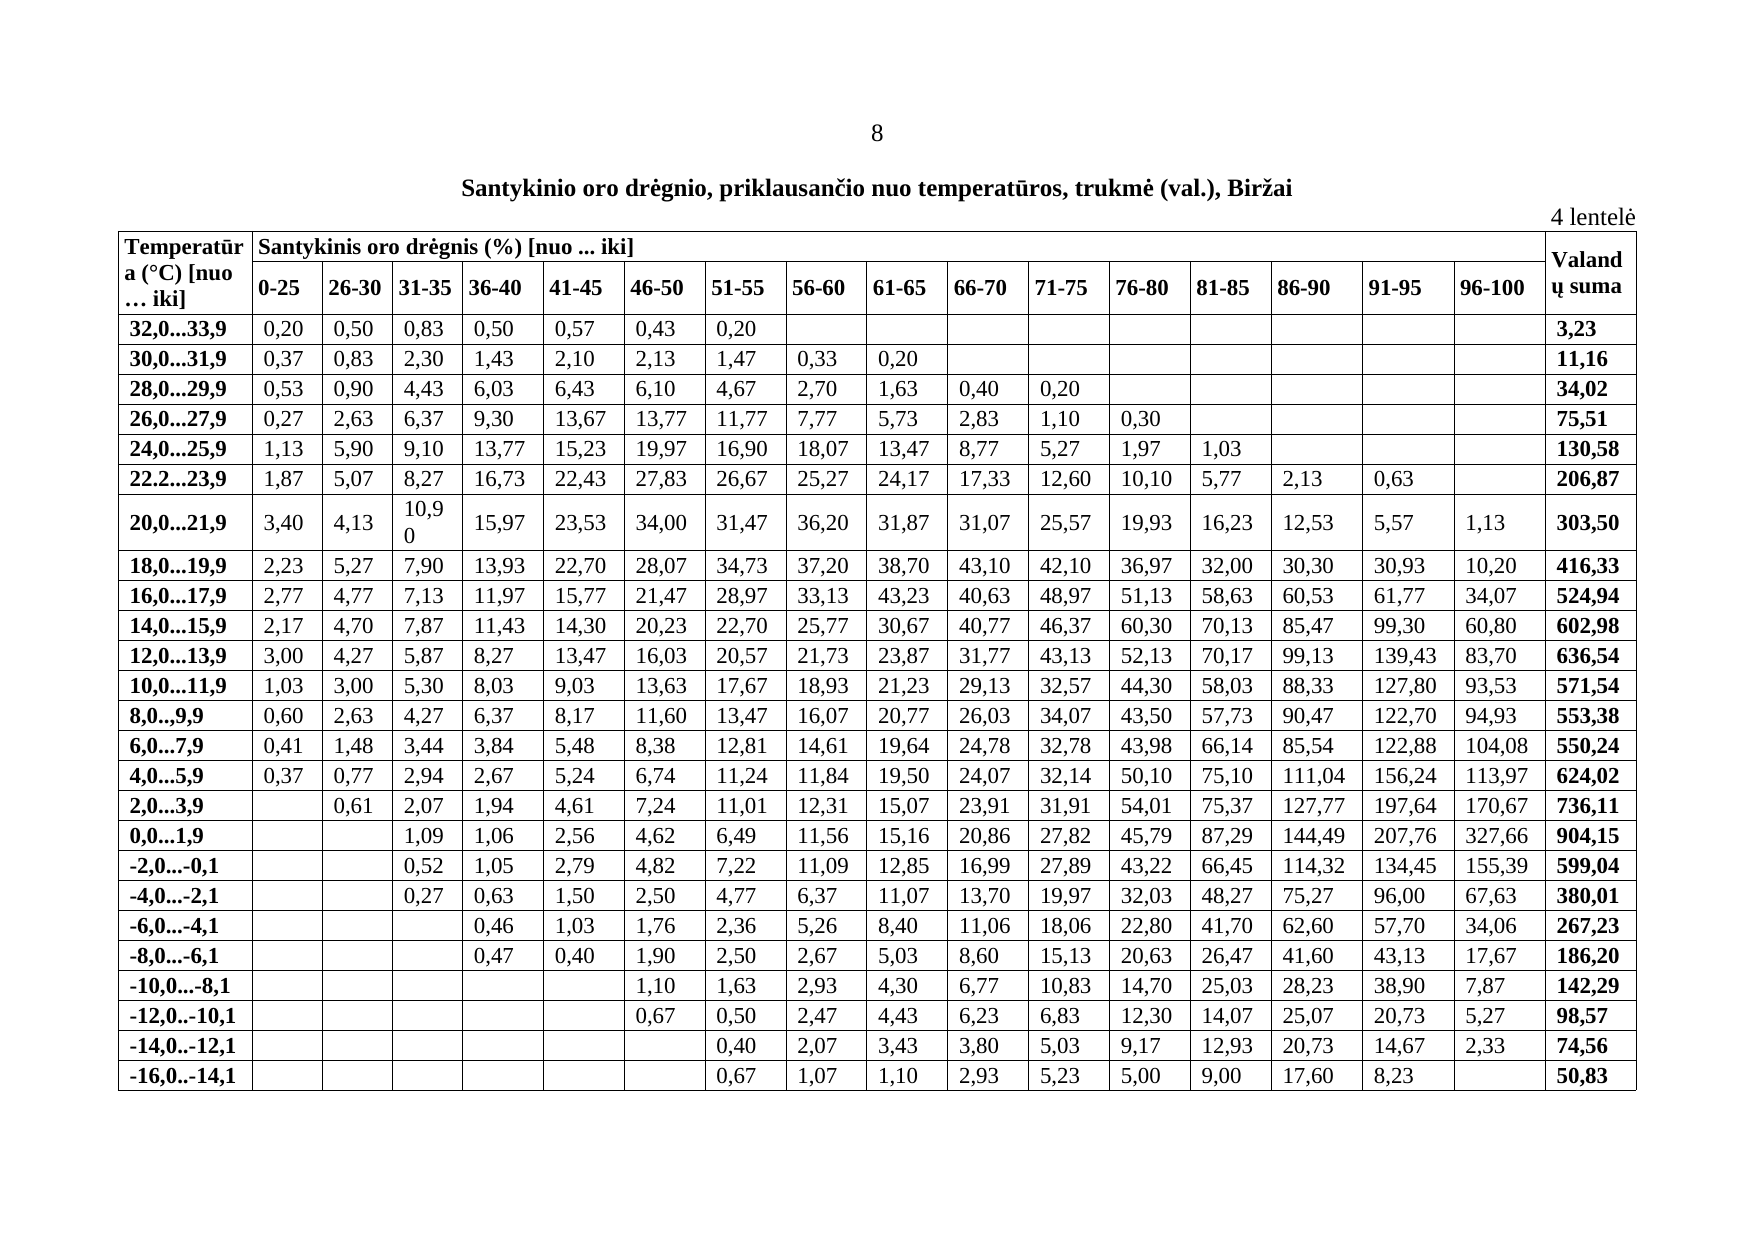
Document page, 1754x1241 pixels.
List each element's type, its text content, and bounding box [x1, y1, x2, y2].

table_cell 37,20 [787, 551, 866, 580]
table_cell 14,61 [787, 731, 866, 760]
table_cell [1363, 315, 1454, 343]
table_cell 20,0...21,9 [119, 495, 252, 550]
table_cell 2,33 [1455, 1031, 1545, 1060]
table_cell 57,73 [1191, 701, 1271, 730]
table_cell 13,70 [948, 881, 1028, 910]
table_cell 127,80 [1363, 671, 1454, 700]
table_cell 94,93 [1455, 701, 1545, 730]
table_cell 0,20 [1029, 375, 1109, 403]
table_cell 0,77 [323, 761, 392, 790]
table_cell 42,10 [1029, 551, 1109, 580]
table_cell 10,83 [1029, 971, 1109, 1000]
table_cell 2,07 [393, 791, 462, 820]
table_cell 0,90 [323, 375, 392, 403]
table_cell 13,47 [706, 701, 786, 730]
table_cell 1,13 [253, 435, 322, 463]
table_cell 16,99 [948, 851, 1028, 880]
table_cell 32,0...33,9 [119, 315, 252, 343]
table_cell 10,90 [393, 495, 462, 550]
table_cell 2,30 [393, 345, 462, 373]
table_cell 2,07 [787, 1031, 866, 1060]
table_cell 3,00 [253, 641, 322, 670]
table_cell 61-65 [867, 262, 947, 313]
table_header Temperatūra (°C) [nuo … iki] [119, 232, 252, 313]
table_cell 2,13 [625, 345, 705, 373]
table_cell 2,0...3,9 [119, 791, 252, 820]
table_cell 28,97 [706, 581, 786, 610]
table_cell 98,57 [1546, 1001, 1636, 1030]
table_cell 12,53 [1272, 495, 1362, 550]
table_cell 602,98 [1546, 611, 1636, 640]
table_cell 111,04 [1272, 761, 1362, 790]
table_cell 12,30 [1110, 1001, 1190, 1030]
table_cell 31,91 [1029, 791, 1109, 820]
table_cell 5,57 [1363, 495, 1454, 550]
table_cell 0,50 [706, 1001, 786, 1030]
table_cell 5,73 [867, 405, 947, 433]
table_cell 20,73 [1272, 1031, 1362, 1060]
table_cell 2,23 [253, 551, 322, 580]
table_cell 5,03 [867, 941, 947, 970]
table_cell 22,43 [544, 465, 624, 493]
table_cell 19,97 [1029, 881, 1109, 910]
table_cell 15,16 [867, 821, 947, 850]
table_cell 27,89 [1029, 851, 1109, 880]
table_cell 32,00 [1191, 551, 1271, 580]
table_cell [1455, 435, 1545, 463]
table_cell 11,43 [463, 611, 543, 640]
table_cell 46-50 [625, 262, 705, 313]
table_cell 44,30 [1110, 671, 1190, 700]
table_cell 32,57 [1029, 671, 1109, 700]
table_cell 61,77 [1363, 581, 1454, 610]
table_cell 1,87 [253, 465, 322, 493]
table_cell 20,23 [625, 611, 705, 640]
table_cell 18,06 [1029, 911, 1109, 940]
table_cell 1,63 [867, 375, 947, 403]
table_cell 0,47 [463, 941, 543, 970]
table_cell 1,05 [463, 851, 543, 880]
table_cell 21,23 [867, 671, 947, 700]
table_cell [1363, 435, 1454, 463]
table_cell 31,07 [948, 495, 1028, 550]
table_cell 36,97 [1110, 551, 1190, 580]
table_cell 11,84 [787, 761, 866, 790]
table_cell [544, 1001, 624, 1030]
table_cell 1,94 [463, 791, 543, 820]
table_cell 20,77 [867, 701, 947, 730]
table_cell 41-45 [544, 262, 624, 313]
table_cell 14,07 [1191, 1001, 1271, 1030]
table_cell 0,20 [253, 315, 322, 343]
table_cell 16,0...17,9 [119, 581, 252, 610]
table_cell 60,53 [1272, 581, 1362, 610]
table_cell 19,93 [1110, 495, 1190, 550]
table_cell 5,27 [323, 551, 392, 580]
table_cell 43,10 [948, 551, 1028, 580]
table_cell [1272, 435, 1362, 463]
table_cell 34,02 [1546, 375, 1636, 403]
table_cell 7,87 [1455, 971, 1545, 1000]
table_cell 1,10 [1029, 405, 1109, 433]
table_cell 58,03 [1191, 671, 1271, 700]
table_cell 5,26 [787, 911, 866, 940]
table_cell 34,06 [1455, 911, 1545, 940]
table_cell 144,49 [1272, 821, 1362, 850]
table_cell 1,43 [463, 345, 543, 373]
table_cell 75,51 [1546, 405, 1636, 433]
table_cell 15,97 [463, 495, 543, 550]
table_cell 24,78 [948, 731, 1028, 760]
table_cell 18,93 [787, 671, 866, 700]
table_cell 6,0...7,9 [119, 731, 252, 760]
table_cell 4,0...5,9 [119, 761, 252, 790]
table_cell 18,0...19,9 [119, 551, 252, 580]
table_cell 6,37 [393, 405, 462, 433]
table_cell [323, 851, 392, 880]
table_cell 10,20 [1455, 551, 1545, 580]
table_cell 0,30 [1110, 405, 1190, 433]
table_cell 51,13 [1110, 581, 1190, 610]
table_cell 0,57 [544, 315, 624, 343]
table_cell 0,63 [1363, 465, 1454, 493]
table_cell 50,10 [1110, 761, 1190, 790]
table_cell [323, 1031, 392, 1060]
table_cell [253, 881, 322, 910]
table_cell 32,78 [1029, 731, 1109, 760]
table_cell 303,50 [1546, 495, 1636, 550]
table_cell 327,66 [1455, 821, 1545, 850]
table_cell 5,27 [1455, 1001, 1545, 1030]
table_cell 43,98 [1110, 731, 1190, 760]
table_cell 8,03 [463, 671, 543, 700]
table_cell 0,83 [323, 345, 392, 373]
table_cell 26,0...27,9 [119, 405, 252, 433]
table_cell 206,87 [1546, 465, 1636, 493]
table_cell [253, 1001, 322, 1030]
table_cell 76-80 [1110, 262, 1190, 313]
table_cell 15,77 [544, 581, 624, 610]
table_cell [1272, 315, 1362, 343]
table_cell 11,77 [706, 405, 786, 433]
table_cell 2,50 [625, 881, 705, 910]
table_cell 28,07 [625, 551, 705, 580]
table_cell 8,60 [948, 941, 1028, 970]
table_cell 56-60 [787, 262, 866, 313]
table_cell 52,13 [1110, 641, 1190, 670]
table_cell 6,03 [463, 375, 543, 403]
table_cell 17,67 [1455, 941, 1545, 970]
table_cell [323, 1001, 392, 1030]
table_cell 43,22 [1110, 851, 1190, 880]
table_cell 0,40 [948, 375, 1028, 403]
table_cell 16,90 [706, 435, 786, 463]
table_cell 14,0...15,9 [119, 611, 252, 640]
table_cell 66-70 [948, 262, 1028, 313]
table_cell 43,13 [1363, 941, 1454, 970]
table_cell 380,01 [1546, 881, 1636, 910]
table_cell [1455, 465, 1545, 493]
table_cell 30,0...31,9 [119, 345, 252, 373]
table_cell 550,24 [1546, 731, 1636, 760]
table_cell 156,24 [1363, 761, 1454, 790]
table_cell 155,39 [1455, 851, 1545, 880]
table_cell 18,07 [787, 435, 866, 463]
table_cell 83,70 [1455, 641, 1545, 670]
table_cell 4,27 [323, 641, 392, 670]
table_cell 10,10 [1110, 465, 1190, 493]
table_cell 25,27 [787, 465, 866, 493]
table_cell [1191, 375, 1271, 403]
table_cell [253, 791, 322, 820]
table_cell 4,67 [706, 375, 786, 403]
table_cell [253, 1061, 322, 1090]
table_cell 8,27 [463, 641, 543, 670]
table_cell [1363, 345, 1454, 373]
table_cell 33,13 [787, 581, 866, 610]
table_cell [323, 911, 392, 940]
table_cell 4,77 [323, 581, 392, 610]
table_cell 267,23 [1546, 911, 1636, 940]
table_cell [393, 941, 462, 970]
table_cell 66,14 [1191, 731, 1271, 760]
table_cell 75,10 [1191, 761, 1271, 790]
table_cell [1363, 405, 1454, 433]
table_cell 0,41 [253, 731, 322, 760]
table_cell 26,47 [1191, 941, 1271, 970]
table_cell 21,47 [625, 581, 705, 610]
table_cell 16,23 [1191, 495, 1271, 550]
table_cell [393, 1061, 462, 1090]
table_cell [1455, 375, 1545, 403]
table_cell [393, 1031, 462, 1060]
table_cell 636,54 [1546, 641, 1636, 670]
table_cell 15,23 [544, 435, 624, 463]
table_cell 48,97 [1029, 581, 1109, 610]
table_cell [1455, 1061, 1545, 1090]
table_cell 7,13 [393, 581, 462, 610]
table_cell 23,87 [867, 641, 947, 670]
table_cell 9,10 [393, 435, 462, 463]
table_cell [867, 315, 947, 343]
table_cell 736,11 [1546, 791, 1636, 820]
table_cell 207,76 [1363, 821, 1454, 850]
table_cell 2,70 [787, 375, 866, 403]
table_cell 41,70 [1191, 911, 1271, 940]
table_cell [544, 971, 624, 1000]
table_cell 22,70 [544, 551, 624, 580]
table_cell 43,50 [1110, 701, 1190, 730]
table_cell 571,54 [1546, 671, 1636, 700]
table_cell 599,04 [1546, 851, 1636, 880]
table_cell 1,06 [463, 821, 543, 850]
text 4 lentelė [118, 202, 1636, 231]
table_cell [323, 1061, 392, 1090]
table_cell 96-100 [1455, 262, 1545, 313]
table_cell 6,37 [787, 881, 866, 910]
table_cell 13,47 [867, 435, 947, 463]
table_cell 23,91 [948, 791, 1028, 820]
table_cell 0,43 [625, 315, 705, 343]
table_cell 70,13 [1191, 611, 1271, 640]
table_cell 1,03 [253, 671, 322, 700]
table_cell 5,24 [544, 761, 624, 790]
table_cell 11,24 [706, 761, 786, 790]
table_cell -10,0...-8,1 [119, 971, 252, 1000]
table_cell 8,38 [625, 731, 705, 760]
table_cell 7,90 [393, 551, 462, 580]
table_cell [463, 971, 543, 1000]
table_cell 20,86 [948, 821, 1028, 850]
table_cell [1363, 375, 1454, 403]
table_cell [1029, 345, 1109, 373]
table_cell [948, 345, 1028, 373]
table_cell -8,0...-6,1 [119, 941, 252, 970]
table_cell 11,09 [787, 851, 866, 880]
table_cell 12,93 [1191, 1031, 1271, 1060]
table_cell -16,0..-14,1 [119, 1061, 252, 1090]
table_cell 31,87 [867, 495, 947, 550]
table_cell 28,23 [1272, 971, 1362, 1000]
table_cell 0,50 [323, 315, 392, 343]
table_cell 1,10 [867, 1061, 947, 1090]
table_cell 1,50 [544, 881, 624, 910]
table_cell 99,30 [1363, 611, 1454, 640]
table_cell 16,07 [787, 701, 866, 730]
table_cell 22.2...23,9 [119, 465, 252, 493]
table_cell 90,47 [1272, 701, 1362, 730]
table_cell 41,60 [1272, 941, 1362, 970]
table_cell 71-75 [1029, 262, 1109, 313]
table_cell 4,70 [323, 611, 392, 640]
table_cell 74,56 [1546, 1031, 1636, 1060]
table_cell [1272, 345, 1362, 373]
table_cell [253, 911, 322, 940]
table_cell 25,57 [1029, 495, 1109, 550]
table_cell 1,90 [625, 941, 705, 970]
table_cell [253, 821, 322, 850]
table_cell 50,83 [1546, 1061, 1636, 1090]
table_cell [463, 1001, 543, 1030]
table_cell 0,67 [625, 1001, 705, 1030]
table_cell 48,27 [1191, 881, 1271, 910]
table_cell 12,0...13,9 [119, 641, 252, 670]
table_cell 12,85 [867, 851, 947, 880]
table_cell 34,00 [625, 495, 705, 550]
table_cell [323, 821, 392, 850]
table_cell 24,0...25,9 [119, 435, 252, 463]
table_header Valandų suma [1546, 232, 1636, 313]
table_cell 88,33 [1272, 671, 1362, 700]
table_cell 23,53 [544, 495, 624, 550]
table_cell 19,97 [625, 435, 705, 463]
table_cell 34,73 [706, 551, 786, 580]
table_cell [253, 971, 322, 1000]
table_cell 6,77 [948, 971, 1028, 1000]
table_cell [1455, 315, 1545, 343]
table_cell 0,0...1,9 [119, 821, 252, 850]
table_cell 0,63 [463, 881, 543, 910]
table_cell 2,93 [787, 971, 866, 1000]
table_cell 104,08 [1455, 731, 1545, 760]
table_cell 1,76 [625, 911, 705, 940]
table_cell [787, 315, 866, 343]
table_cell [253, 941, 322, 970]
table_cell 1,10 [625, 971, 705, 1000]
table_cell 2,94 [393, 761, 462, 790]
table_cell 25,03 [1191, 971, 1271, 1000]
table_cell 0,40 [544, 941, 624, 970]
table_cell [463, 1061, 543, 1090]
table_cell [253, 1031, 322, 1060]
table_cell 2,56 [544, 821, 624, 850]
table_cell 2,10 [544, 345, 624, 373]
table_cell 20,57 [706, 641, 786, 670]
table_cell 5,87 [393, 641, 462, 670]
table_cell 4,27 [393, 701, 462, 730]
table_cell 54,01 [1110, 791, 1190, 820]
table_cell 12,81 [706, 731, 786, 760]
table_cell 13,63 [625, 671, 705, 700]
table_cell 2,67 [463, 761, 543, 790]
table_cell 2,83 [948, 405, 1028, 433]
table_cell 127,77 [1272, 791, 1362, 820]
table_cell [1191, 315, 1271, 343]
table_cell 22,80 [1110, 911, 1190, 940]
table_cell [393, 1001, 462, 1030]
table_cell 7,22 [706, 851, 786, 880]
table_cell 1,47 [706, 345, 786, 373]
table_cell 60,30 [1110, 611, 1190, 640]
table_cell 5,48 [544, 731, 624, 760]
table_cell 85,54 [1272, 731, 1362, 760]
table_cell 32,14 [1029, 761, 1109, 790]
table_cell [1455, 345, 1545, 373]
table_cell 13,93 [463, 551, 543, 580]
table_cell 19,50 [867, 761, 947, 790]
table_cell [253, 851, 322, 880]
table_cell 14,70 [1110, 971, 1190, 1000]
table_cell 2,63 [323, 405, 392, 433]
table_cell 24,17 [867, 465, 947, 493]
table_cell 7,87 [393, 611, 462, 640]
table_cell 13,77 [463, 435, 543, 463]
table_cell -6,0...-4,1 [119, 911, 252, 940]
table_cell 3,84 [463, 731, 543, 760]
table_cell 31,47 [706, 495, 786, 550]
table_cell 11,16 [1546, 345, 1636, 373]
table_cell 1,97 [1110, 435, 1190, 463]
table_cell 66,45 [1191, 851, 1271, 880]
table_cell [1191, 345, 1271, 373]
table_cell 14,30 [544, 611, 624, 640]
table_cell 20,73 [1363, 1001, 1454, 1030]
table_cell 553,38 [1546, 701, 1636, 730]
table_cell 7,77 [787, 405, 866, 433]
table_cell 0-25 [253, 262, 322, 313]
table_cell 4,43 [867, 1001, 947, 1030]
table_cell 10,0...11,9 [119, 671, 252, 700]
table_cell [948, 315, 1028, 343]
table_cell 32,03 [1110, 881, 1190, 910]
table_cell 1,07 [787, 1061, 866, 1090]
table_cell 3,80 [948, 1031, 1028, 1060]
table_cell 0,37 [253, 345, 322, 373]
table_cell 27,82 [1029, 821, 1109, 850]
table_cell 2,79 [544, 851, 624, 880]
table_cell 8,23 [1363, 1061, 1454, 1090]
table_cell 26-30 [323, 262, 392, 313]
table_cell 5,03 [1029, 1031, 1109, 1060]
table_cell 4,82 [625, 851, 705, 880]
table_cell 1,09 [393, 821, 462, 850]
table_cell 1,13 [1455, 495, 1545, 550]
table_cell 75,37 [1191, 791, 1271, 820]
table_cell 13,67 [544, 405, 624, 433]
table_cell [625, 1061, 705, 1090]
table_cell 16,03 [625, 641, 705, 670]
table_cell 524,94 [1546, 581, 1636, 610]
table_cell 30,93 [1363, 551, 1454, 580]
table_cell 3,23 [1546, 315, 1636, 343]
table_cell 38,90 [1363, 971, 1454, 1000]
table_cell 20,63 [1110, 941, 1190, 970]
table_cell -12,0..-10,1 [119, 1001, 252, 1030]
table_cell 11,97 [463, 581, 543, 610]
table_cell 6,23 [948, 1001, 1028, 1030]
table_cell 5,77 [1191, 465, 1271, 493]
table_cell 6,10 [625, 375, 705, 403]
table_cell 0,27 [253, 405, 322, 433]
table_cell 29,13 [948, 671, 1028, 700]
table_cell 30,30 [1272, 551, 1362, 580]
table_cell [1272, 375, 1362, 403]
table_cell 11,01 [706, 791, 786, 820]
table_cell 6,49 [706, 821, 786, 850]
table_cell 6,74 [625, 761, 705, 790]
table_cell 46,37 [1029, 611, 1109, 640]
table_cell 5,27 [1029, 435, 1109, 463]
table_cell 5,07 [323, 465, 392, 493]
table_cell 13,77 [625, 405, 705, 433]
table_cell 28,0...29,9 [119, 375, 252, 403]
table_cell 26,67 [706, 465, 786, 493]
table_cell 11,56 [787, 821, 866, 850]
table_cell [393, 911, 462, 940]
table_cell 9,17 [1110, 1031, 1190, 1060]
table_cell 142,29 [1546, 971, 1636, 1000]
table_cell 14,67 [1363, 1031, 1454, 1060]
table_cell 11,60 [625, 701, 705, 730]
table_cell 122,88 [1363, 731, 1454, 760]
table_cell 0,53 [253, 375, 322, 403]
table_cell 0,20 [867, 345, 947, 373]
table_cell 0,27 [393, 881, 462, 910]
table_cell 57,70 [1363, 911, 1454, 940]
table_cell 3,40 [253, 495, 322, 550]
table_cell 1,03 [544, 911, 624, 940]
table_cell 0,37 [253, 761, 322, 790]
table_cell 9,00 [1191, 1061, 1271, 1090]
table_cell -14,0..-12,1 [119, 1031, 252, 1060]
table_cell 43,23 [867, 581, 947, 610]
table_cell 1,63 [706, 971, 786, 1000]
table_cell 60,80 [1455, 611, 1545, 640]
table_cell 34,07 [1029, 701, 1109, 730]
table_cell 21,73 [787, 641, 866, 670]
table_cell 3,43 [867, 1031, 947, 1060]
table_cell 2,47 [787, 1001, 866, 1030]
table_cell 40,63 [948, 581, 1028, 610]
table_cell 99,13 [1272, 641, 1362, 670]
table_cell 9,03 [544, 671, 624, 700]
table_cell 96,00 [1363, 881, 1454, 910]
table_cell 25,77 [787, 611, 866, 640]
table_cell 8,17 [544, 701, 624, 730]
table_cell 51-55 [706, 262, 786, 313]
table_cell 416,33 [1546, 551, 1636, 580]
table_cell 81-85 [1191, 262, 1271, 313]
table_cell 197,64 [1363, 791, 1454, 820]
table_cell 2,93 [948, 1061, 1028, 1090]
table_cell 17,67 [706, 671, 786, 700]
table_cell 0,60 [253, 701, 322, 730]
table_cell [393, 971, 462, 1000]
table_cell 43,13 [1029, 641, 1109, 670]
table_cell [1455, 405, 1545, 433]
table_cell 27,83 [625, 465, 705, 493]
table_cell 2,17 [253, 611, 322, 640]
table_cell 17,33 [948, 465, 1028, 493]
table_cell 36-40 [463, 262, 543, 313]
table_cell 0,83 [393, 315, 462, 343]
table_cell 93,53 [1455, 671, 1545, 700]
table_cell 0,46 [463, 911, 543, 940]
table_cell 6,83 [1029, 1001, 1109, 1030]
table_cell 31,77 [948, 641, 1028, 670]
table_cell [1029, 315, 1109, 343]
table_cell [544, 1061, 624, 1090]
table_cell 15,13 [1029, 941, 1109, 970]
table_cell 31-35 [393, 262, 462, 313]
table_cell 13,47 [544, 641, 624, 670]
table_cell 186,20 [1546, 941, 1636, 970]
table_cell 9,30 [463, 405, 543, 433]
table_cell 91-95 [1363, 262, 1454, 313]
table_cell 11,06 [948, 911, 1028, 940]
table_cell [323, 941, 392, 970]
table_cell 36,20 [787, 495, 866, 550]
table_cell [1110, 345, 1190, 373]
table_cell 4,13 [323, 495, 392, 550]
table_cell 0,52 [393, 851, 462, 880]
table_cell 26,03 [948, 701, 1028, 730]
table_cell 0,40 [706, 1031, 786, 1060]
table_cell 34,07 [1455, 581, 1545, 610]
table_cell 3,00 [323, 671, 392, 700]
table_cell 2,63 [323, 701, 392, 730]
table_cell 904,15 [1546, 821, 1636, 850]
table_cell 87,29 [1191, 821, 1271, 850]
table_cell 40,77 [948, 611, 1028, 640]
table_cell 85,47 [1272, 611, 1362, 640]
table_cell 624,02 [1546, 761, 1636, 790]
table_cell 45,79 [1110, 821, 1190, 850]
table_cell [1191, 405, 1271, 433]
table_cell 67,63 [1455, 881, 1545, 910]
table_cell 170,67 [1455, 791, 1545, 820]
table_cell 4,61 [544, 791, 624, 820]
table_cell 4,62 [625, 821, 705, 850]
table_cell 0,20 [706, 315, 786, 343]
table_cell 122,70 [1363, 701, 1454, 730]
table_cell 2,77 [253, 581, 322, 610]
table_cell 6,43 [544, 375, 624, 403]
table_cell 70,17 [1191, 641, 1271, 670]
table_cell 11,07 [867, 881, 947, 910]
table_cell 22,70 [706, 611, 786, 640]
table_cell 6,37 [463, 701, 543, 730]
table_cell 8,27 [393, 465, 462, 493]
table_cell 139,43 [1363, 641, 1454, 670]
table_cell [1110, 315, 1190, 343]
table_cell 1,03 [1191, 435, 1271, 463]
table_cell [1272, 405, 1362, 433]
table_cell -2,0...-0,1 [119, 851, 252, 880]
table_cell 62,60 [1272, 911, 1362, 940]
table_cell [1110, 375, 1190, 403]
table_cell 4,43 [393, 375, 462, 403]
table_cell [323, 971, 392, 1000]
table_cell 30,67 [867, 611, 947, 640]
table_cell 17,60 [1272, 1061, 1362, 1090]
table_cell 0,61 [323, 791, 392, 820]
table_cell 7,24 [625, 791, 705, 820]
table_cell 3,44 [393, 731, 462, 760]
table_cell 16,73 [463, 465, 543, 493]
table_cell 114,32 [1272, 851, 1362, 880]
table_cell 75,27 [1272, 881, 1362, 910]
table_cell 0,33 [787, 345, 866, 373]
table_cell 0,67 [706, 1061, 786, 1090]
table_cell 4,77 [706, 881, 786, 910]
table_cell 1,48 [323, 731, 392, 760]
table_cell 8,0..,9,9 [119, 701, 252, 730]
table_cell 0,50 [463, 315, 543, 343]
table_cell [463, 1031, 543, 1060]
table_cell 86-90 [1272, 262, 1362, 313]
table_cell [625, 1031, 705, 1060]
table_cell 15,07 [867, 791, 947, 820]
table_cell 19,64 [867, 731, 947, 760]
table_cell 25,07 [1272, 1001, 1362, 1030]
table_cell 130,58 [1546, 435, 1636, 463]
table_cell 5,30 [393, 671, 462, 700]
table_cell 2,67 [787, 941, 866, 970]
table_cell 12,31 [787, 791, 866, 820]
table_header Santykinis oro drėgnis (%) [nuo ... iki] [253, 232, 1545, 261]
table_cell 38,70 [867, 551, 947, 580]
table_cell 58,63 [1191, 581, 1271, 610]
table_cell 8,40 [867, 911, 947, 940]
table_cell 8,77 [948, 435, 1028, 463]
table_cell 134,45 [1363, 851, 1454, 880]
text Santykinio oro drėgnio, priklausančio nuo temperatūros, trukmė (val.), Biržai [118, 173, 1636, 202]
table_cell 2,13 [1272, 465, 1362, 493]
table_cell 5,00 [1110, 1061, 1190, 1090]
table_cell 24,07 [948, 761, 1028, 790]
table_cell [544, 1031, 624, 1060]
table_cell -4,0...-2,1 [119, 881, 252, 910]
table_cell 12,60 [1029, 465, 1109, 493]
table_cell 5,90 [323, 435, 392, 463]
table_cell 5,23 [1029, 1061, 1109, 1090]
table_cell 2,50 [706, 941, 786, 970]
table_cell 4,30 [867, 971, 947, 1000]
table_cell [323, 881, 392, 910]
table_cell 2,36 [706, 911, 786, 940]
table_cell 113,97 [1455, 761, 1545, 790]
